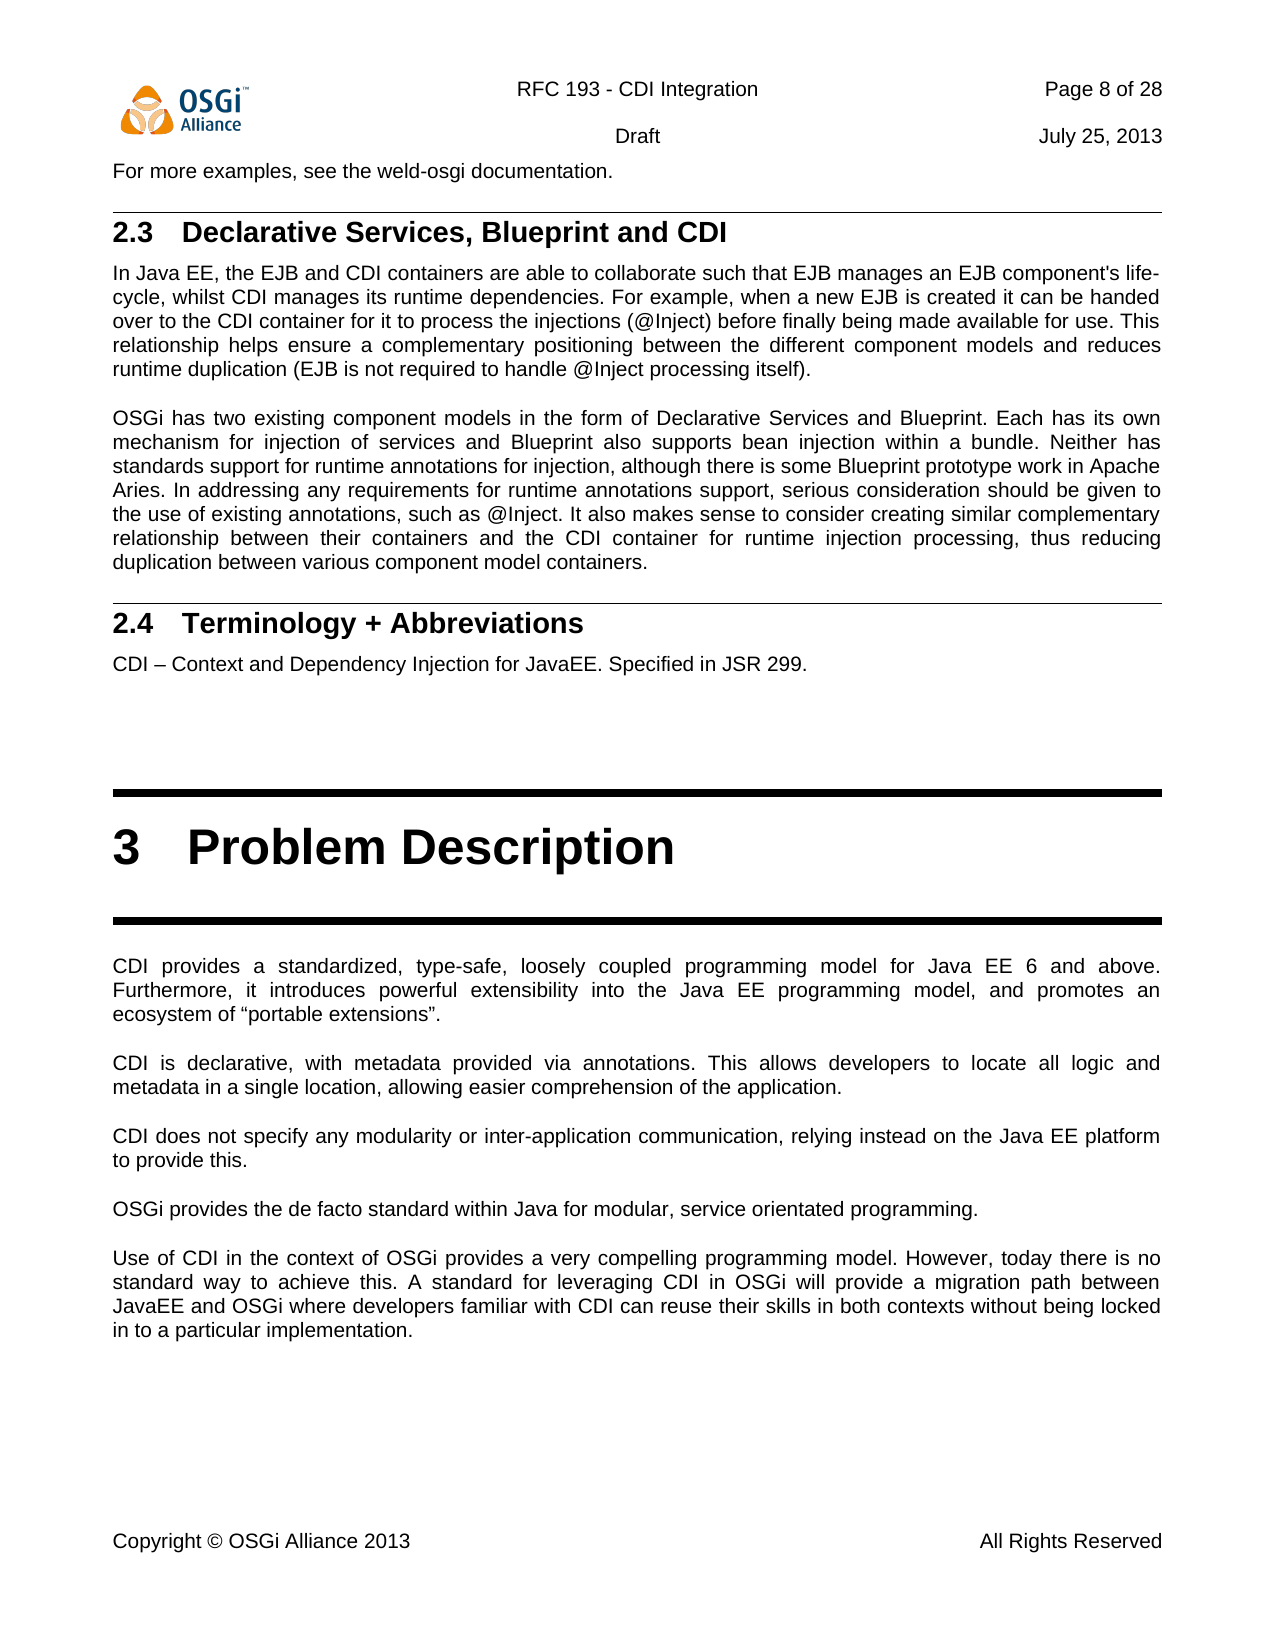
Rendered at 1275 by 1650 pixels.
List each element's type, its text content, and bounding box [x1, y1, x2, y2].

text OSGi provides the de facto standard within Java for modular, service orientated programming. [112, 1197, 1162, 1221]
text CDI provides a standardized, type-safe, loosely coupled programming model for Java EE 6 and above. Furthermore, it introduces powerful extensibility into the Java EE programming model, and promotes an ecosystem of “portable extensions”. [112, 954, 1162, 1026]
text OSGi has two existing component models in the form of Declarative Services and Blueprint. Each has its own mechanism for injection of services and Blueprint also supports bean injection within a bundle. Neither has standards support for runtime annotations for injection, although there is some Blueprint prototype work in Apache Aries. In addressing any requirements for runtime annotations support, serious consideration should be given to the use of existing annotations, such as @Inject. It also makes sense to consider creating similar complementary relationship between their containers and the CDI container for runtime injection processing, thus reducing duplication between various component model containers. [112, 406, 1162, 574]
text CDI – Context and Dependency Injection for JavaEE. Specified in JSR 299. [112, 652, 1162, 676]
text CDI is declarative, with metadata provided via annotations. This allows developers to locate all logic and metadata in a single location, allowing easier comprehension of the application. [112, 1051, 1162, 1099]
subtitle Terminology + Abbreviations [112, 604, 1162, 639]
subtitle Declarative Services, Blueprint and CDI [112, 213, 1162, 249]
text Use of CDI in the context of OSGi provides a very compelling programming model. However, today there is no standard way to achieve this. A standard for leveraging CDI in OSGi will provide a migration path between JavaEE and OSGi where developers familiar with CDI can reuse their skills in both contexts without being locked in to a particular implementation. [112, 1246, 1162, 1342]
subtitle Problem Description [112, 790, 1162, 925]
text For more examples, see the weld-osgi documentation. [112, 159, 1162, 183]
text CDI does not specify any modularity or inter-application communication, relying instead on the Java EE platform to provide this. [112, 1124, 1162, 1172]
text In Java EE, the EJB and CDI containers are able to collaborate such that EJB manages an EJB component's life-cycle, whilst CDI manages its runtime dependencies. For example, when a new EJB is created it can be handed over to the CDI container for it to process the injections (@Inject) before finally being made available for use. This relationship helps ensure a complementary positioning between the different component models and reduces runtime duplication (EJB is not required to handle @Inject processing itself). [112, 261, 1162, 381]
picture [113, 78, 257, 142]
